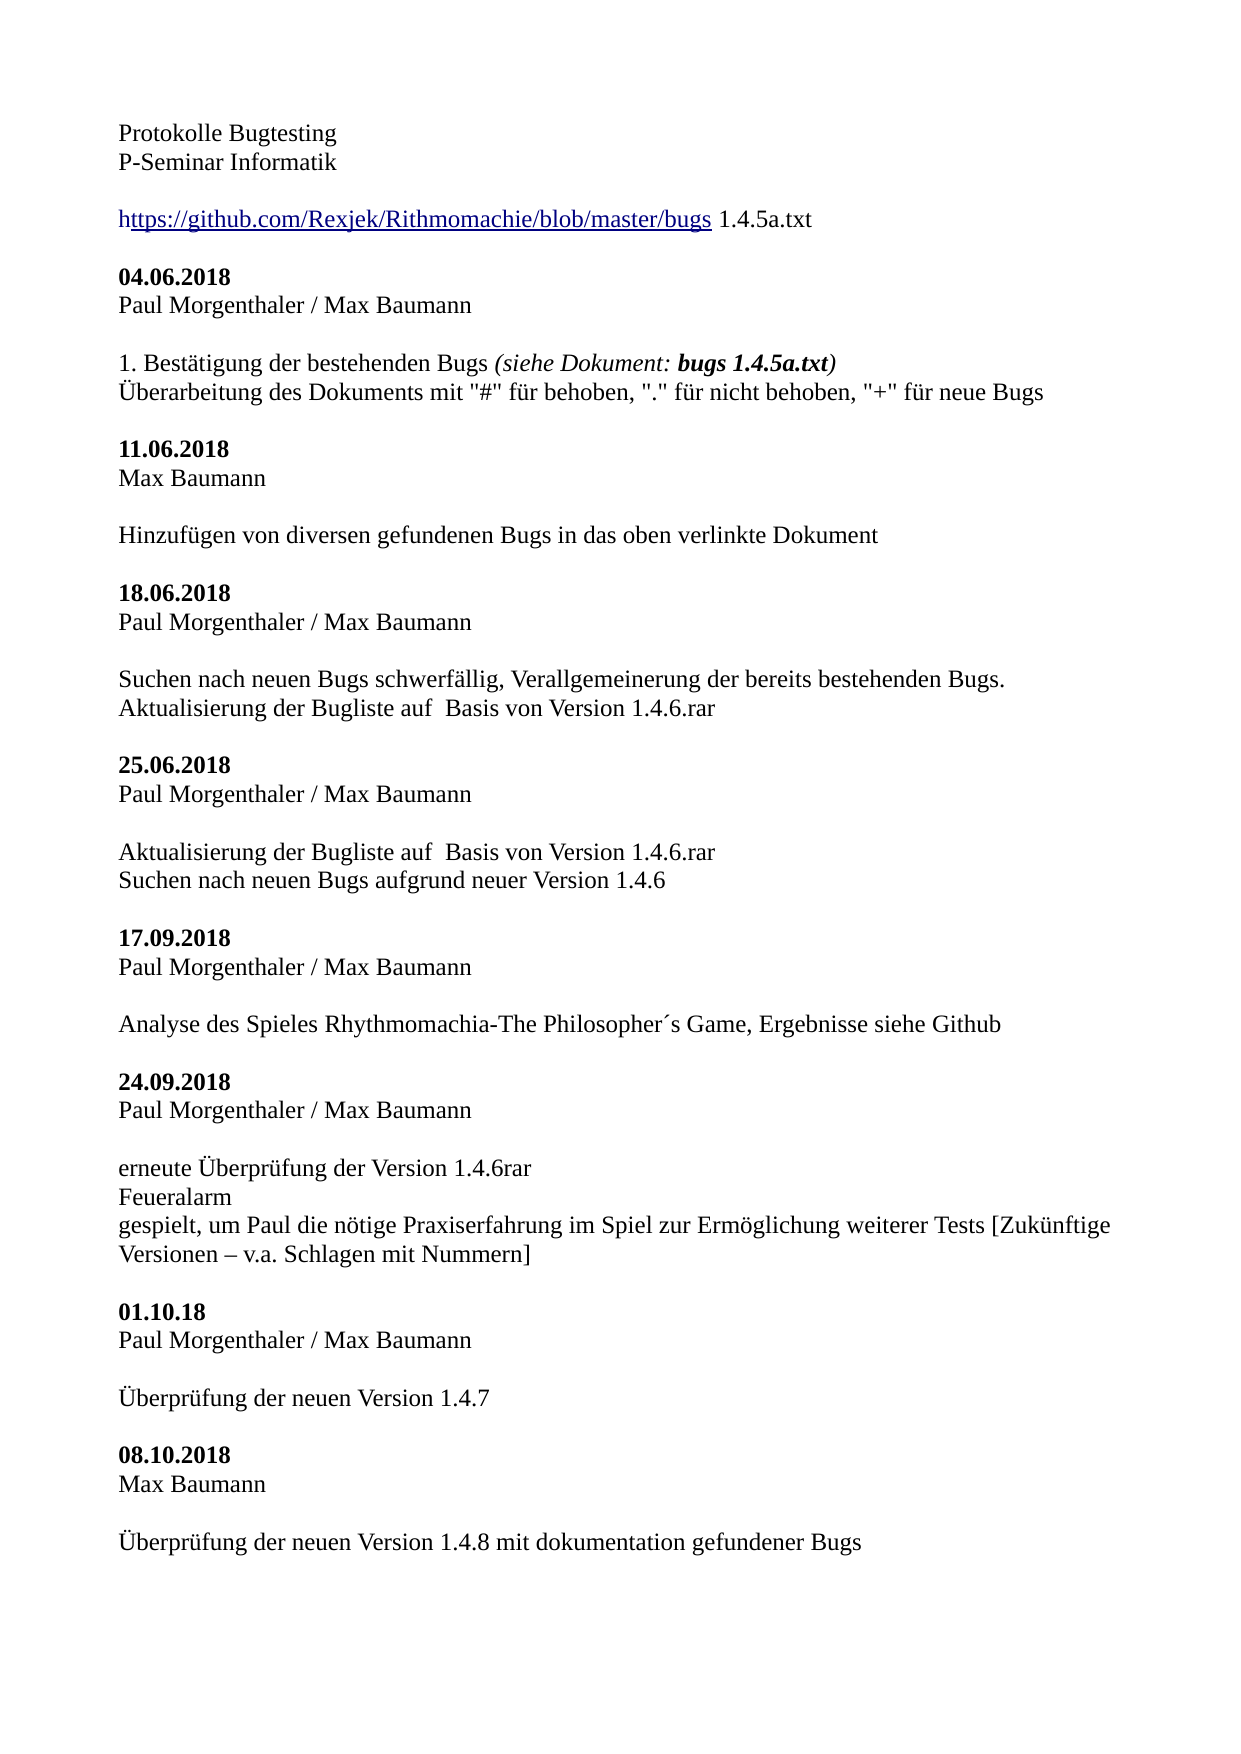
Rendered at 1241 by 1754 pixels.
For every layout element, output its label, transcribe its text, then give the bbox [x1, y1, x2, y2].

text erneute Überprüfung der Version 1.4.6rar [118, 1153, 1122, 1182]
text Max Baumann [118, 463, 1122, 492]
text Überprüfung der neuen Version 1.4.8 mit dokumentation gefundener Bugs [118, 1527, 1122, 1556]
text 18.06.2018 [118, 578, 1122, 607]
text Überarbeitung des Dokuments mit "#" für behoben, "." für nicht behoben, "+" für neue Bugs [118, 377, 1122, 406]
text P-Seminar Informatik [118, 147, 1122, 176]
text Aktualisierung der Bugliste auf Basis von Version 1.4.6.rar [118, 693, 1122, 722]
text Feueralarm [118, 1182, 1122, 1211]
text Suchen nach neuen Bugs schwerfällig, Verallgemeinerung der bereits bestehenden Bugs. [118, 664, 1122, 693]
text Analyse des Spieles Rhythmomachia-The Philosopher´s Game, Ergebnisse siehe Github [118, 1009, 1122, 1038]
text 24.09.2018 [118, 1067, 1122, 1096]
text Paul Morgenthaler / Max Baumann [118, 1096, 1122, 1124]
text 25.06.2018 [118, 751, 1122, 779]
text Paul Morgenthaler / Max Baumann [118, 607, 1122, 636]
text 01.10.18 [118, 1297, 1122, 1326]
text https://github.com/Rexjek/Rithmomachie/blob/master/bugs 1.4.5a.txt [118, 204, 1122, 233]
text Aktualisierung der Bugliste auf Basis von Version 1.4.6.rar [118, 837, 1122, 866]
text 11.06.2018 [118, 434, 1122, 463]
text Überprüfung der neuen Version 1.4.7 [118, 1383, 1122, 1412]
text Protokolle Bugtesting [118, 118, 1122, 147]
text Paul Morgenthaler / Max Baumann [118, 779, 1122, 808]
text 04.06.2018 [118, 262, 1122, 291]
text Paul Morgenthaler / Max Baumann [118, 1326, 1122, 1354]
text 1. Bestätigung der bestehenden Bugs (siehe Dokument: bugs 1.4.5a.txt) [118, 348, 1122, 377]
text 08.10.2018 [118, 1441, 1122, 1469]
text 17.09.2018 [118, 923, 1122, 952]
text Paul Morgenthaler / Max Baumann [118, 952, 1122, 981]
text Suchen nach neuen Bugs aufgrund neuer Version 1.4.6 [118, 866, 1122, 894]
text Paul Morgenthaler / Max Baumann [118, 291, 1122, 319]
text Max Baumann [118, 1469, 1122, 1498]
text Hinzufügen von diversen gefundenen Bugs in das oben verlinkte Dokument [118, 521, 1122, 549]
text gespielt, um Paul die nötige Praxiserfahrung im Spiel zur Ermöglichung weiterer Tests [Zukünftige Versionen – v.a. Schlagen mit Nummern] [118, 1211, 1122, 1268]
